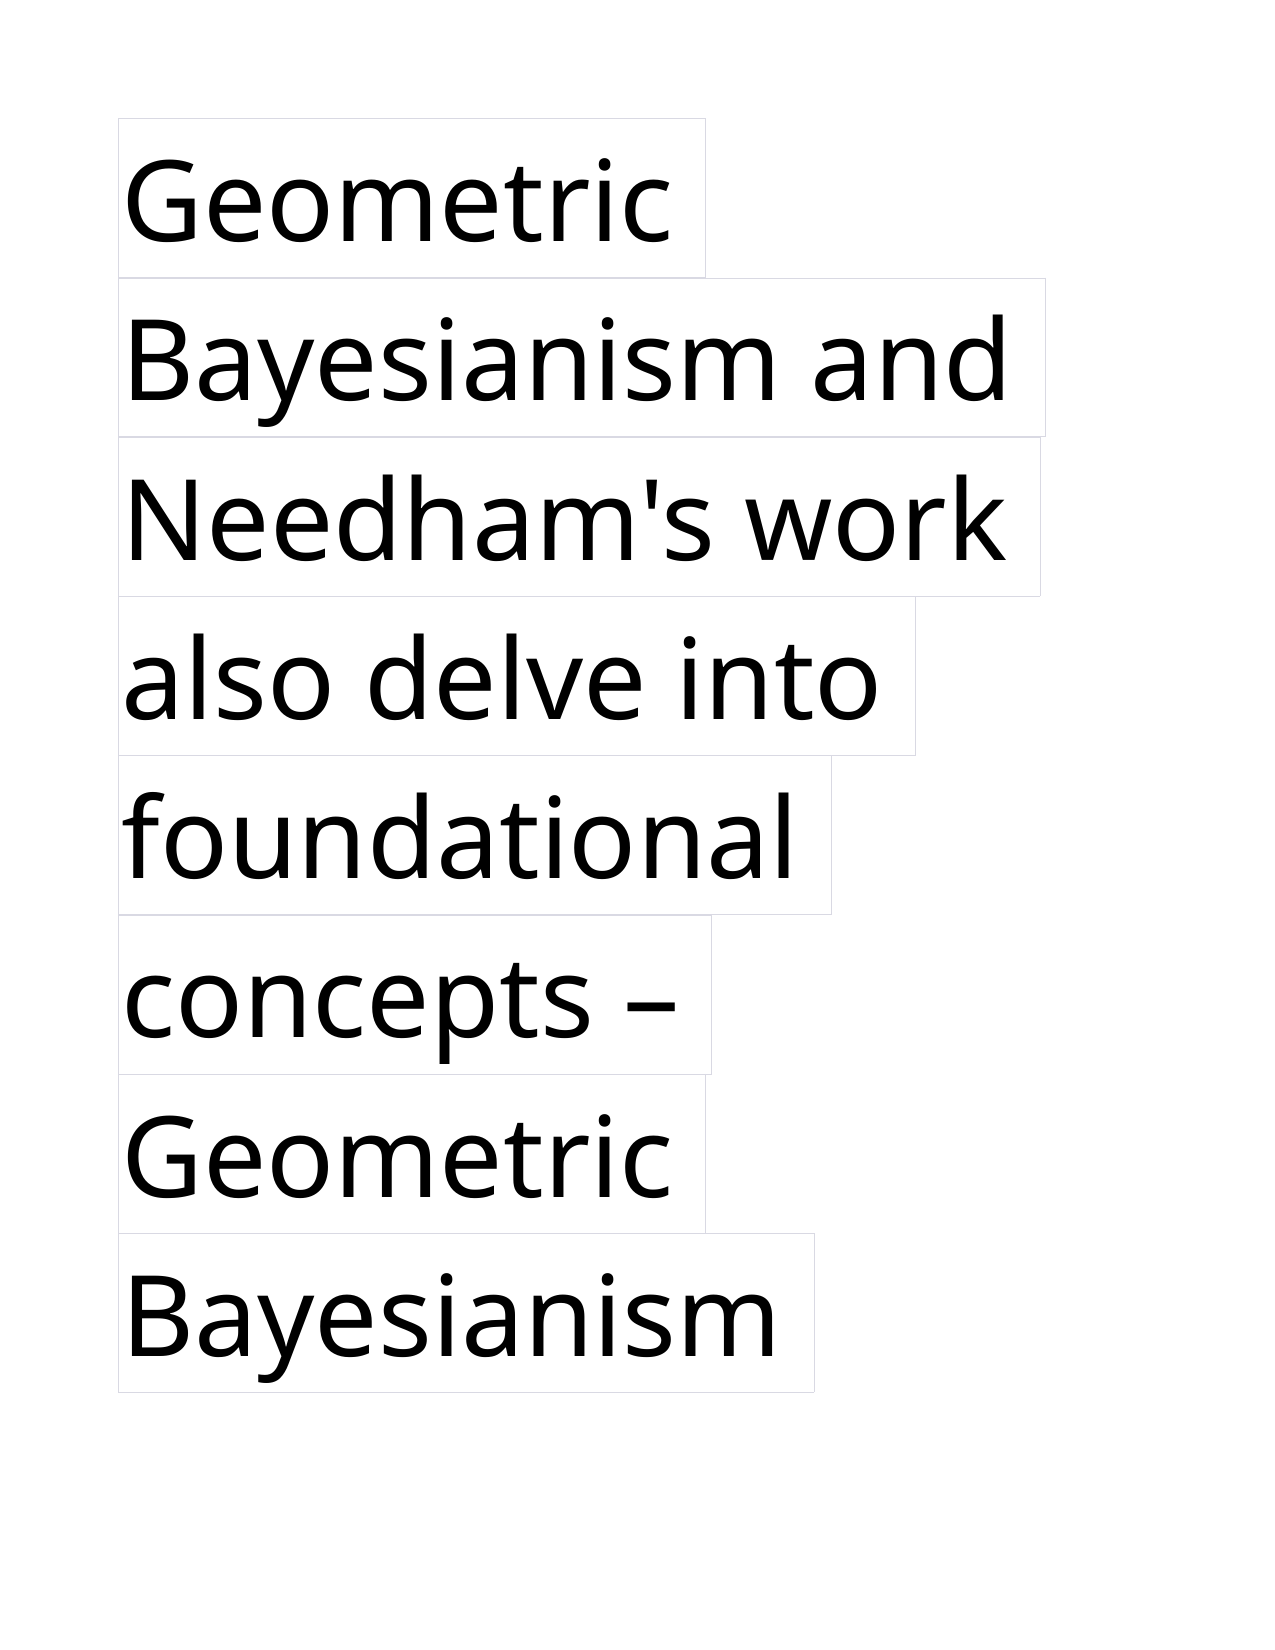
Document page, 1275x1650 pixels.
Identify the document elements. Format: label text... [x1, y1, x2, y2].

text Geometric Bayesianism and Needham's work also delve into foundational concepts – Geometric Bayesianism [119, 118, 1157, 1392]
